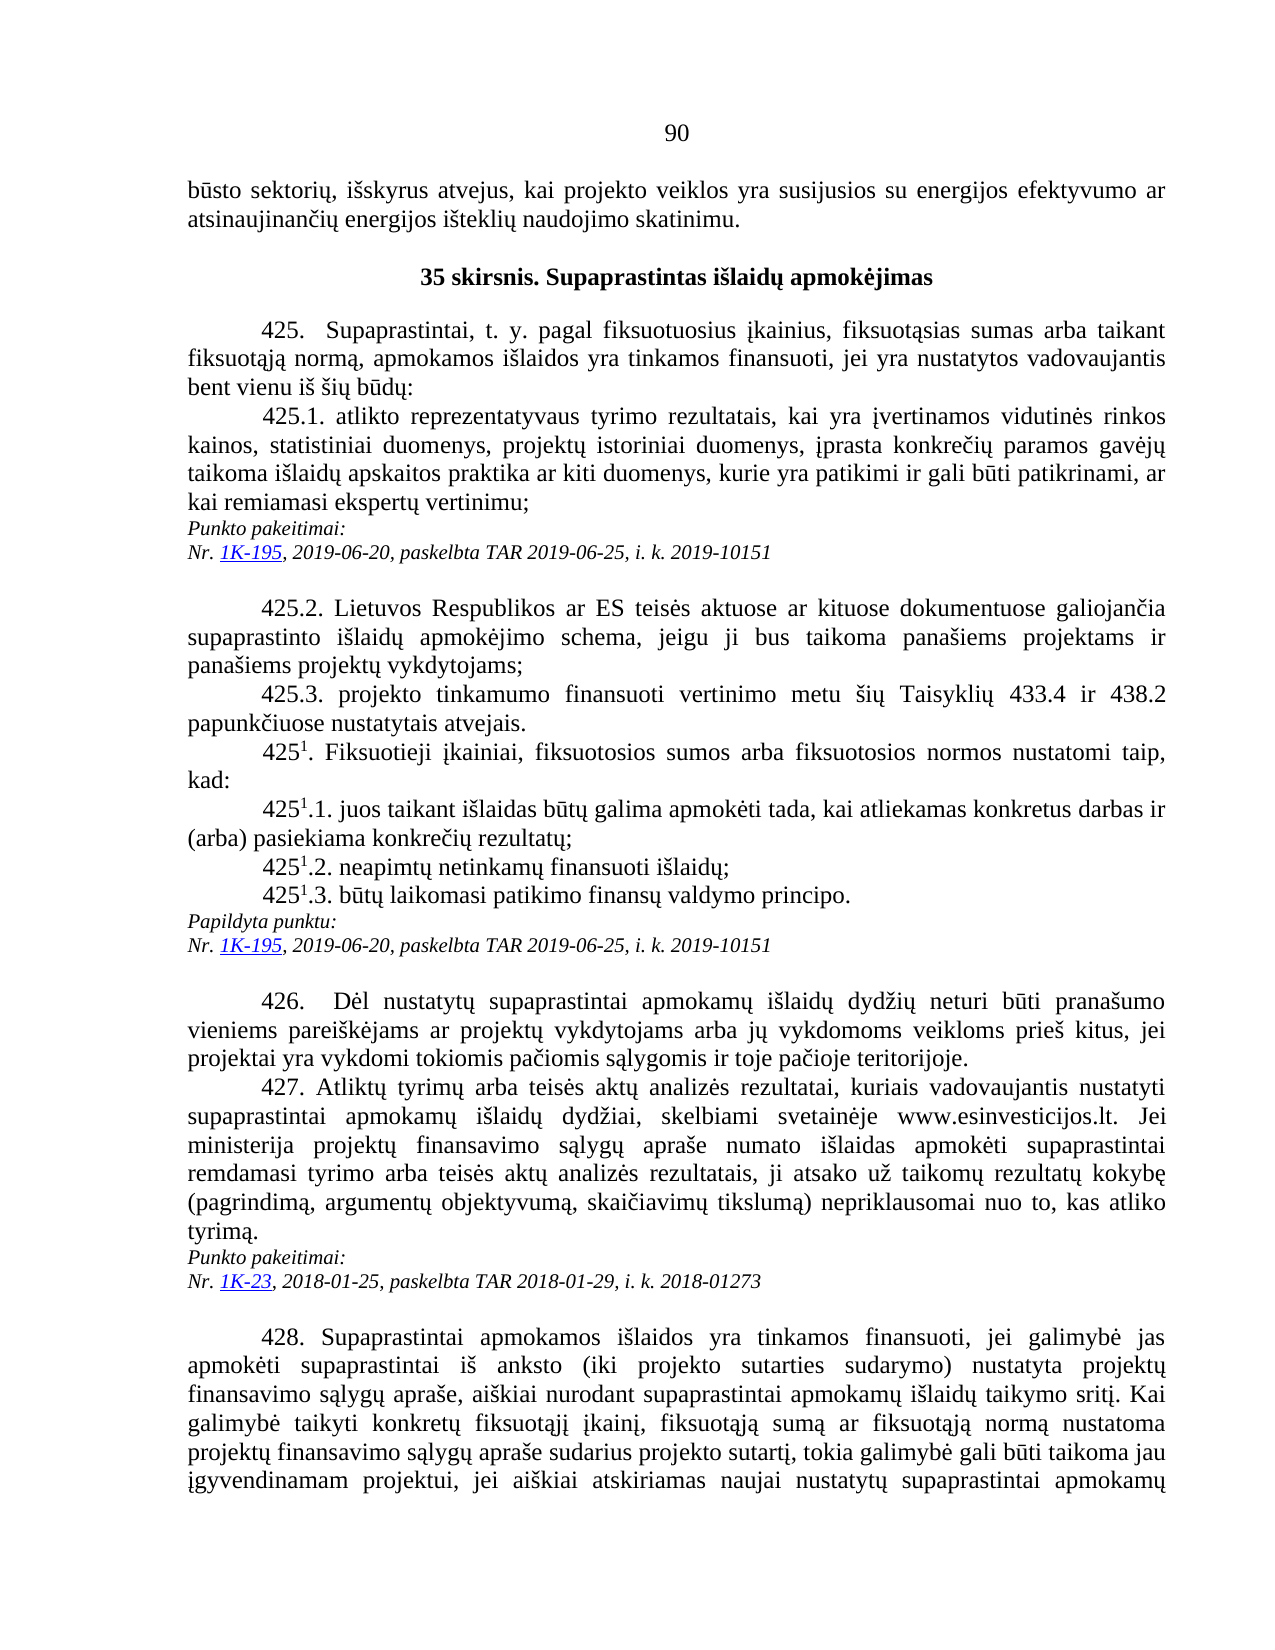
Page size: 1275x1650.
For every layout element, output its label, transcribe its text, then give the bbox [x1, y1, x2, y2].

text 428. Supaprastintai apmokamos išlaidos yra tinkamos finansuoti, jei galimybė jas apmokėti supaprastintai iš anksto (iki projekto sutarties sudarymo) nustatyta projektų finansavimo sąlygų apraše, aiškiai nurodant supaprastintai apmokamų išlaidų taikymo sritį. Kai galimybė taikyti konkretų fiksuotąjį įkainį, fiksuotąją sumą ar fiksuotąją normą nustatoma projektų finansavimo sąlygų apraše sudarius projekto sutartį, tokia galimybė gali būti taikoma jau įgyvendinamam projektui, jei aiškiai atskiriamas naujai nustatytų supaprastintai apmokamų [187, 1322, 1167, 1494]
text 425.1. atlikto reprezentatyvaus tyrimo rezultatais, kai yra įvertinamos vidutinės rinkos kainos, statistiniai duomenys, projektų istoriniai duomenys, įprasta konkrečių paramos gavėjų taikoma išlaidų apskaitos praktika ar kiti duomenys, kurie yra patikimi ir gali būti patikrinami, ar kai remiamasi ekspertų vertinimu; [187, 401, 1167, 516]
text 4251.3. būtų laikomasi patikimo finansų valdymo principo. [187, 880, 1167, 909]
text Punkto pakeitimai: [187, 516, 1167, 540]
text 35 skirsnis. Supaprastintas išlaidų apmokėjimas [246, 262, 1107, 291]
text Nr. 1K-23, 2018-01-25, paskelbta TAR 2018-01-29, i. k. 2018-01273 [187, 1269, 1167, 1293]
text būsto sektorių, išskyrus atvejus, kai projekto veiklos yra susijusios su energijos efektyvumo ar atsinaujinančių energijos išteklių naudojimo skatinimu. [187, 176, 1167, 233]
text 4251.2. neapimtų netinkamų finansuoti išlaidų; [187, 852, 1167, 880]
text 425.3. projekto tinkamumo finansuoti vertinimo metu šių Taisyklių 433.4 ir 438.2 papunkčiuose nustatytais atvejais. [187, 679, 1167, 737]
text Nr. 1K-195, 2019-06-20, paskelbta TAR 2019-06-25, i. k. 2019-10151 [187, 540, 1167, 564]
text 425. Supaprastintai, t. y. pagal fiksuotuosius įkainius, fiksuotąsias sumas arba taikant fiksuotąją normą, apmokamos išlaidos yra tinkamos finansuoti, jei yra nustatytos vadovaujantis bent vienu iš šių būdų: [187, 315, 1167, 401]
text Papildyta punktu: [187, 909, 1167, 933]
text 427. Atliktų tyrimų arba teisės aktų analizės rezultatai, kuriais vadovaujantis nustatyti supaprastintai apmokamų išlaidų dydžiai, skelbiami svetainėje www.esinvesticijos.lt. Jei ministerija projektų finansavimo sąlygų apraše numato išlaidas apmokėti supaprastintai remdamasi tyrimo arba teisės aktų analizės rezultatais, ji atsako už taikomų rezultatų kokybę (pagrindimą, argumentų objektyvumą, skaičiavimų tikslumą) nepriklausomai nuo to, kas atliko tyrimą. [187, 1072, 1167, 1245]
text 426. Dėl nustatytų supaprastintai apmokamų išlaidų dydžių neturi būti pranašumo vieniems pareiškėjams ar projektų vykdytojams arba jų vykdomoms veikloms prieš kitus, jei projektai yra vykdomi tokiomis pačiomis sąlygomis ir toje pačioje teritorijoje. [187, 986, 1167, 1072]
text 4251. Fiksuotieji įkainiai, fiksuotosios sumos arba fiksuotosios normos nustatomi taip, kad: [187, 737, 1167, 794]
text 425.2. Lietuvos Respublikos ar ES teisės aktuose ar kituose dokumentuose galiojančia supaprastinto išlaidų apmokėjimo schema, jeigu ji bus taikoma panašiems projektams ir panašiems projektų vykdytojams; [187, 593, 1167, 679]
text 4251.1. juos taikant išlaidas būtų galima apmokėti tada, kai atliekamas konkretus darbas ir (arba) pasiekiama konkrečių rezultatų; [187, 794, 1167, 852]
text Nr. 1K-195, 2019-06-20, paskelbta TAR 2019-06-25, i. k. 2019-10151 [187, 933, 1167, 957]
text Punkto pakeitimai: [187, 1245, 1167, 1269]
